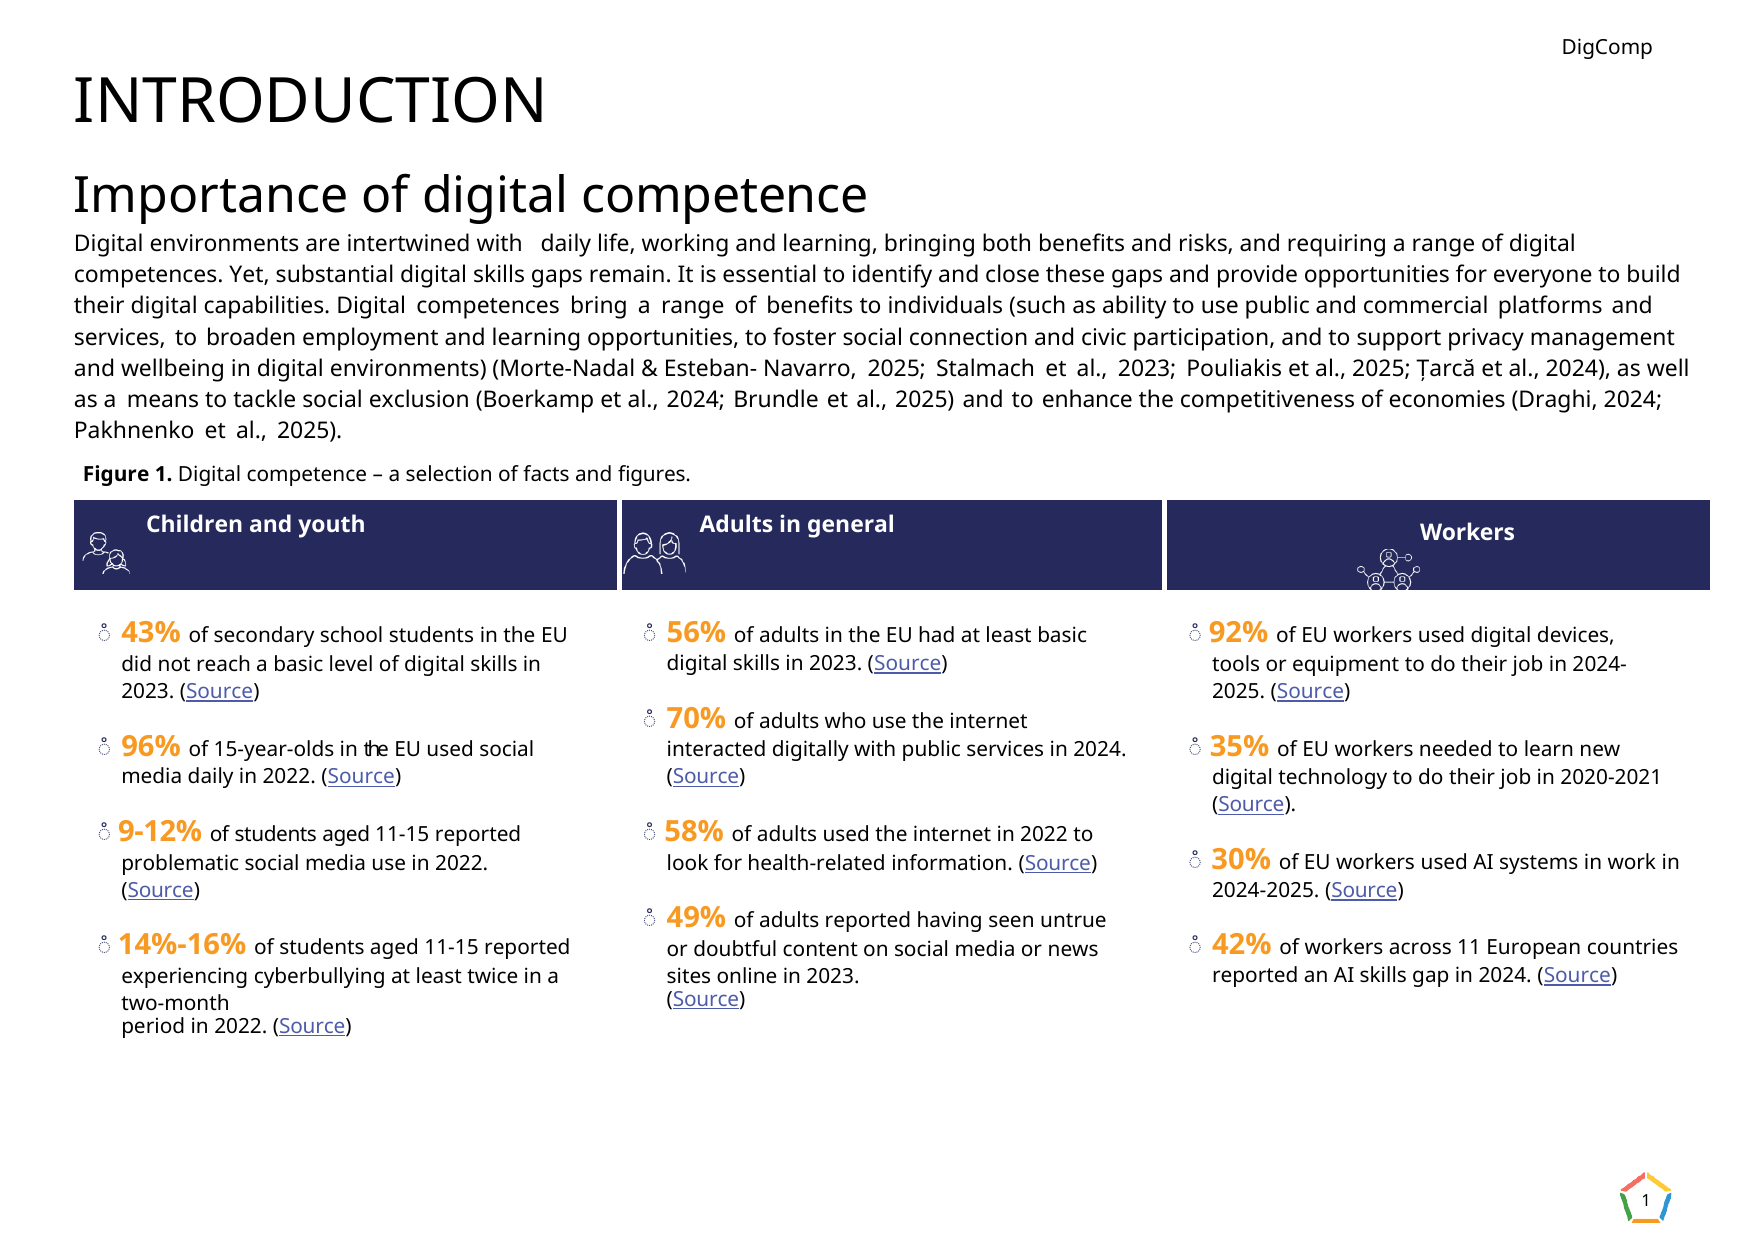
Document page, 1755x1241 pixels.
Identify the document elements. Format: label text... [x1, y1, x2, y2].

text Figure 1. Digital competence – a selection of facts and figures. [83, 459, 1710, 488]
table_cell ̊ 56% of adults in the EU had at least basic digital skills in 2023. (Source) ̊ 70% of adults who use the internet interacted digitally with public services in 2024. (Source) ̊ 58% of adults used the internet in 2022 to look for health-related information. (Source) ̊ 49% of adults reported having seen untrue or doubtful content on social media or news sites online in 2023. (Source) [619, 590, 1165, 1037]
subtitle INTRODUCTION [74, 56, 1710, 141]
table_header Children and youth [74, 500, 617, 590]
subtitle Importance of digital competence [74, 159, 1710, 227]
table_header Adults in general [622, 500, 1162, 590]
table_cell ̊ 43% of secondary school students in the EU did not reach a basic level of digital skills in 2023. (Source) ̊ 96% of 15-year-olds in the EU used social media daily in 2022. (Source) ̊ 9-12% of students aged 11-15 reported problematic social media use in 2022. (Source) ̊ 14%-16% of students aged 11-15 reported experiencing cyberbullying at least twice in a two-month period in 2022. (Source) [74, 590, 619, 1037]
text Digital environments are intertwined with daily life, working and learning, bringing both benefits and risks, and requiring a range of digital competences. Yet, substantial digital skills gaps remain. It is essential to identify and close these gaps and provide opportunities for everyone to build their digital capabilities. Digital competences bring a range of benefits to individuals (such as ability to use public and commercial platforms and services, to broaden employment and learning opportunities, to foster social connection and civic participation, and to support privacy management and wellbeing in digital environments) (Morte-Nadal & Esteban- Navarro, 2025; Stalmach et al., 2023; Pouliakis et al., 2025; Țarcă et al., 2024), as well as a means to tackle social exclusion (Boerkamp et al., 2024; Brundle et al., 2025) and to enhance the competitiveness of economies (Draghi, 2024; Pakhnenko et al., 2025). [74, 227, 1710, 446]
table_cell ̊ 92% of EU workers used digital devices, tools or equipment to do their job in 2024-2025. (Source) ̊ 35% of EU workers needed to learn new digital technology to do their job in 2020-2021 (Source). ̊ 30% of EU workers used AI systems in work in 2024-2025. (Source) ̊ 42% of workers across 11 European countries reported an AI skills gap in 2024. (Source) [1165, 590, 1710, 1037]
table_header Workers [1167, 500, 1710, 590]
